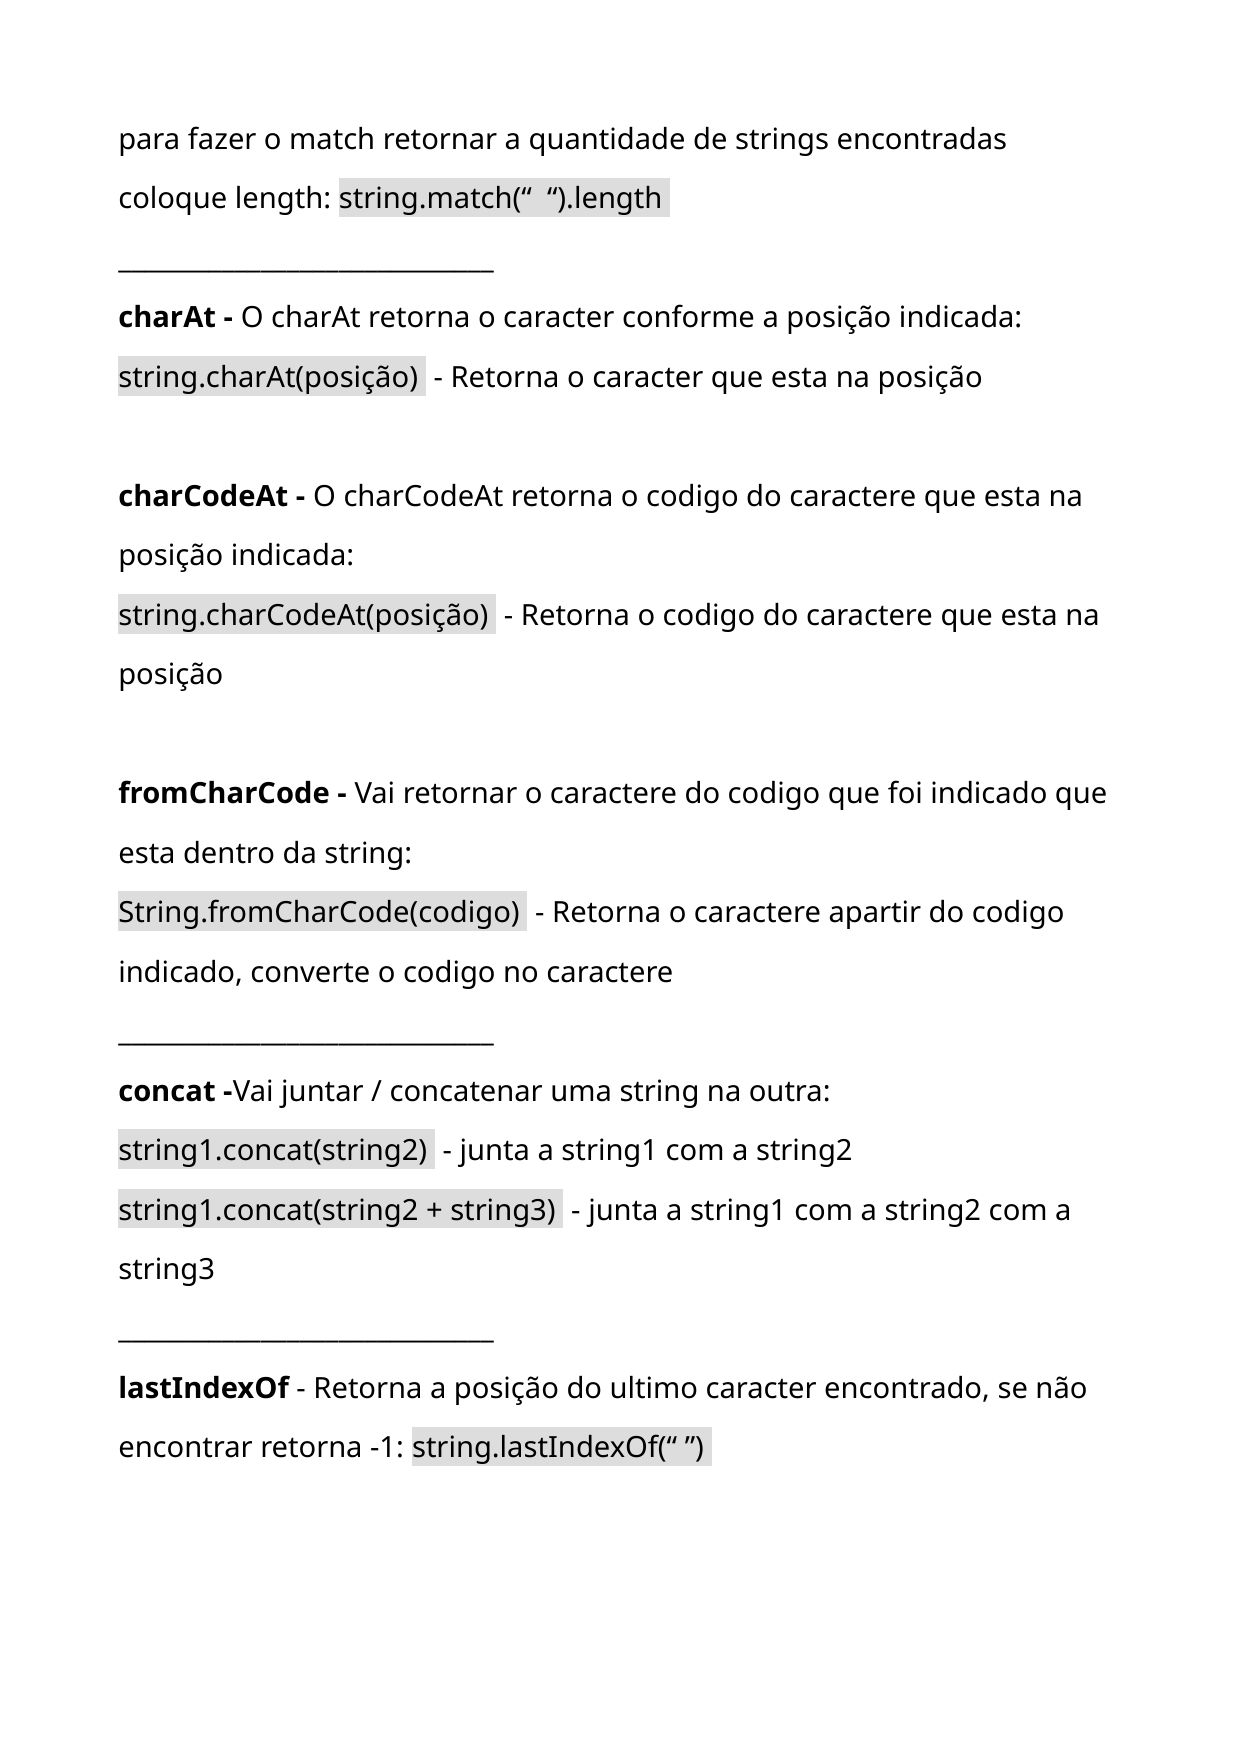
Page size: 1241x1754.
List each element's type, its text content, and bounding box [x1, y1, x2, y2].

text _____________________________ [118, 1308, 1122, 1347]
text string1.concat(string2 + string3) - junta a string1 com a string2 com a string3 [118, 1189, 1122, 1288]
text string1.concat(string2) - junta a string1 com a string2 [118, 1129, 1122, 1169]
text charCodeAt - O charCodeAt retorna o codigo do caractere que esta na posição indicada: [118, 475, 1122, 574]
text _____________________________ [118, 237, 1122, 277]
text string.charCodeAt(posição) - Retorna o codigo do caractere que esta na posição [118, 594, 1122, 693]
text charAt - O charAt retorna o caracter conforme a posição indicada: [118, 297, 1122, 336]
text lastIndexOf - Retorna a posição do ultimo caracter encontrado, se não encontrar retorna -1: string.lastIndexOf(“ ”) [118, 1367, 1122, 1466]
text _____________________________ [118, 1010, 1122, 1050]
text string.charAt(posição) - Retorna o caracter que esta na posição [118, 356, 1122, 396]
text String.fromCharCode(codigo) - Retorna o caractere apartir do codigo indicado, converte o codigo no caractere [118, 891, 1122, 991]
text para fazer o match retornar a quantidade de strings encontradas coloque length: string.match(“ “).length [118, 118, 1122, 217]
text concat -Vai juntar / concatenar uma string na outra: [118, 1070, 1122, 1109]
text fromCharCode - Vai retornar o caractere do codigo que foi indicado que esta dentro da string: [118, 772, 1122, 872]
